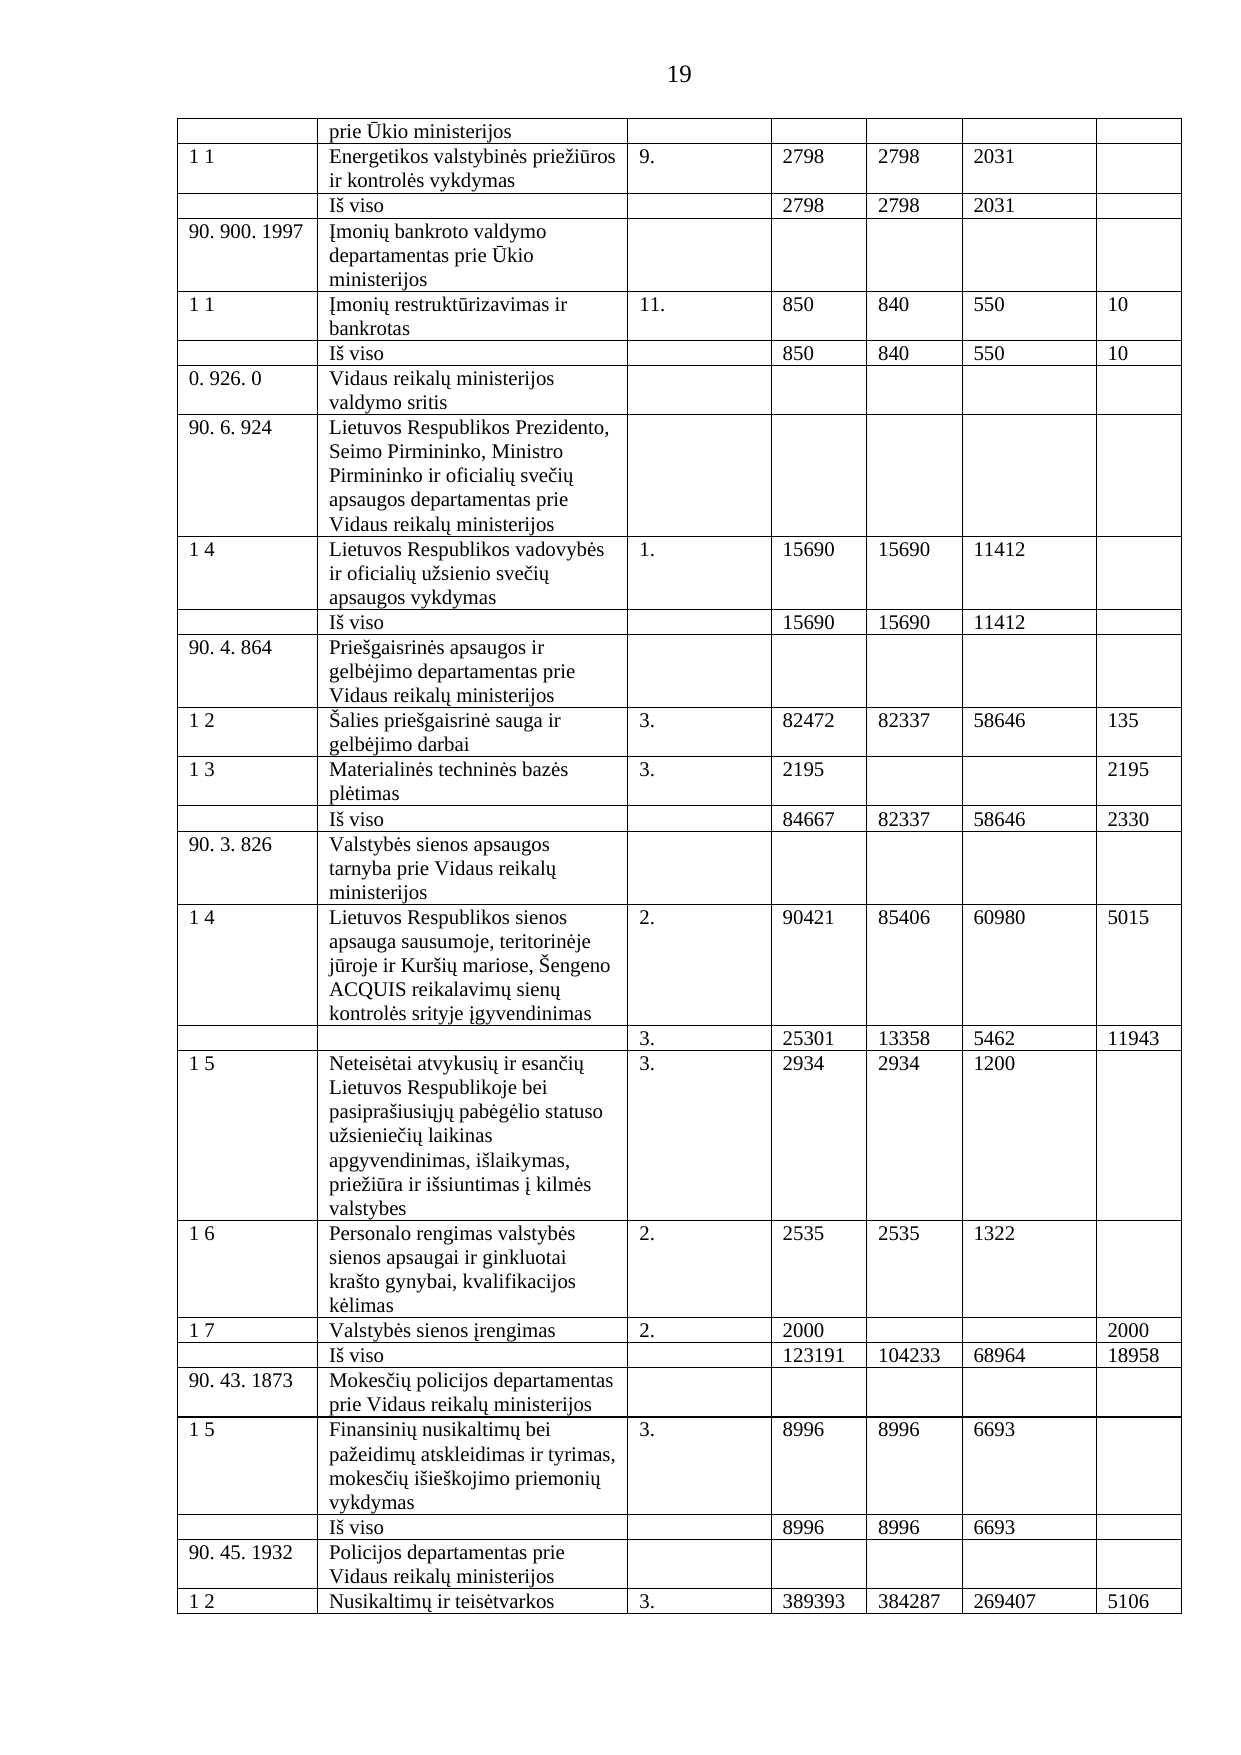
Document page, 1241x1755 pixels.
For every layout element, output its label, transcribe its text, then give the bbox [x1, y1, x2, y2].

table_cell [1097, 610, 1181, 634]
table_cell 135 [1097, 708, 1181, 756]
table_cell 2. [628, 905, 771, 1025]
table_cell [867, 832, 962, 904]
table_cell 82472 [772, 708, 866, 756]
table_cell 3. [628, 1589, 771, 1613]
table_cell Vidaus reikalų ministerijos valdymo sritis [318, 366, 627, 414]
table_cell 82337 [867, 708, 962, 756]
table_cell 2535 [867, 1221, 962, 1317]
table_cell 550 [963, 292, 1096, 340]
table_cell 1 1 [178, 144, 317, 192]
table_cell 15690 [772, 537, 866, 609]
table_cell Lietuvos Respublikos sienos apsauga sausumoje, teritorinėje jūroje ir Kuršių mariose, Šengeno ACQUIS reikalavimų sienų kontrolės srityje įgyvendinimas [318, 905, 627, 1025]
table_cell 90. 6. 924 [178, 415, 317, 536]
table_cell 2000 [1097, 1318, 1181, 1342]
table_cell 2798 [867, 194, 962, 217]
table_cell 60980 [963, 905, 1096, 1025]
table_cell [1097, 415, 1181, 536]
table_cell 0. 926. 0 [178, 366, 317, 414]
table_cell [867, 1540, 962, 1588]
table_cell [772, 415, 866, 536]
table_cell [628, 610, 771, 634]
table_cell [963, 1318, 1096, 1342]
table_cell 1 3 [178, 757, 317, 805]
table_cell 3. [628, 1418, 771, 1514]
table_cell [178, 806, 317, 831]
table_cell [963, 219, 1096, 291]
table_cell 1 2 [178, 1589, 317, 1613]
table_cell Šalies priešgaisrinė sauga ir gelbėjimo darbai [318, 708, 627, 756]
table_cell [772, 219, 866, 291]
table_cell [628, 194, 771, 217]
table_cell [772, 366, 866, 414]
table_cell [1097, 1540, 1181, 1588]
table_cell [1097, 219, 1181, 291]
table_cell [628, 1540, 771, 1588]
table_cell 3. [628, 1051, 771, 1220]
table_cell [628, 1515, 771, 1539]
table_cell [178, 119, 317, 143]
table_cell [178, 1026, 317, 1050]
table_cell 2. [628, 1221, 771, 1317]
table_cell Iš viso [318, 194, 627, 217]
table_cell 123191 [772, 1343, 866, 1367]
table_cell Energetikos valstybinės priežiūros ir kontrolės vykdymas [318, 144, 627, 192]
table_cell 2934 [867, 1051, 962, 1220]
table_cell 9. [628, 144, 771, 192]
table_cell 11943 [1097, 1026, 1181, 1050]
table_cell Iš viso [318, 341, 627, 365]
table_cell Finansinių nusikaltimų bei pažeidimų atskleidimas ir tyrimas, mokesčių išieškojimo priemonių vykdymas [318, 1418, 627, 1514]
table_cell 1 4 [178, 537, 317, 609]
table_cell 10 [1097, 292, 1181, 340]
table_cell [867, 757, 962, 805]
table_cell Iš viso [318, 610, 627, 634]
table_cell 1 2 [178, 708, 317, 756]
table_cell Neteisėtai atvykusių ir esančių Lietuvos Respublikoje bei pasiprašiusiųjų pabėgėlio statuso užsieniečių laikinas apgyvendinimas, išlaikymas, priežiūra ir išsiuntimas į kilmės valstybes [318, 1051, 627, 1220]
table_cell [772, 635, 866, 707]
table_cell [1097, 635, 1181, 707]
table_cell [963, 1540, 1096, 1588]
table_cell Mokesčių policijos departamentas prie Vidaus reikalų ministerijos [318, 1368, 627, 1416]
table_cell 269407 [963, 1589, 1096, 1613]
table_cell [963, 1368, 1096, 1416]
table_cell [178, 341, 317, 365]
table_cell Policijos departamentas prie Vidaus reikalų ministerijos [318, 1540, 627, 1588]
table_cell 3. [628, 708, 771, 756]
table_cell Iš viso [318, 1515, 627, 1539]
table_cell [772, 1368, 866, 1416]
table_cell Įmonių restruktūrizavimas ir bankrotas [318, 292, 627, 340]
table_cell [1097, 119, 1181, 143]
table_cell Lietuvos Respublikos vadovybės ir oficialių užsienio svečių apsaugos vykdymas [318, 537, 627, 609]
table_cell 85406 [867, 905, 962, 1025]
table_cell 25301 [772, 1026, 866, 1050]
table_cell [628, 806, 771, 831]
table_cell 1200 [963, 1051, 1096, 1220]
table_cell 6693 [963, 1515, 1096, 1539]
table_cell 2. [628, 1318, 771, 1342]
table_cell 5015 [1097, 905, 1181, 1025]
table_cell [628, 1368, 771, 1416]
table_cell 1 5 [178, 1051, 317, 1220]
table_cell 6693 [963, 1418, 1096, 1514]
table_cell 1 1 [178, 292, 317, 340]
table_cell 18958 [1097, 1343, 1181, 1367]
table_cell 104233 [867, 1343, 962, 1367]
table_cell Iš viso [318, 1343, 627, 1367]
table_cell [628, 119, 771, 143]
table_cell 1 4 [178, 905, 317, 1025]
table_cell Personalo rengimas valstybės sienos apsaugai ir ginkluotai krašto gynybai, kvalifikacijos kėlimas [318, 1221, 627, 1317]
table_cell Nusikaltimų ir teisėtvarkos [318, 1589, 627, 1613]
table_cell 5106 [1097, 1589, 1181, 1613]
table_cell [963, 757, 1096, 805]
table_cell 2000 [772, 1318, 866, 1342]
table_cell 2535 [772, 1221, 866, 1317]
table_cell [628, 832, 771, 904]
table_cell 2798 [867, 144, 962, 192]
table_cell 384287 [867, 1589, 962, 1613]
table_cell 2031 [963, 144, 1096, 192]
table_cell 84667 [772, 806, 866, 831]
table_cell [867, 366, 962, 414]
table_cell [867, 119, 962, 143]
table_cell Priešgaisrinės apsaugos ir gelbėjimo departamentas prie Vidaus reikalų ministerijos [318, 635, 627, 707]
table_cell [628, 219, 771, 291]
table_cell [1097, 832, 1181, 904]
table_cell 5462 [963, 1026, 1096, 1050]
table_cell [628, 635, 771, 707]
table_cell [963, 119, 1096, 143]
table_cell 8996 [772, 1418, 866, 1514]
table_cell 389393 [772, 1589, 866, 1613]
table_cell [1097, 1221, 1181, 1317]
table_cell 2798 [772, 144, 866, 192]
table_cell 15690 [867, 537, 962, 609]
table_cell [963, 832, 1096, 904]
table_cell 1 6 [178, 1221, 317, 1317]
table_cell 2330 [1097, 806, 1181, 831]
table_cell 2195 [1097, 757, 1181, 805]
table_cell [628, 341, 771, 365]
table_cell 8996 [867, 1515, 962, 1539]
table_cell [772, 832, 866, 904]
table_cell 82337 [867, 806, 962, 831]
table_cell 850 [772, 341, 866, 365]
table_cell 3. [628, 1026, 771, 1050]
table_cell [772, 1540, 866, 1588]
table_cell 2798 [772, 194, 866, 217]
table_cell [1097, 1051, 1181, 1220]
table_cell Valstybės sienos apsaugos tarnyba prie Vidaus reikalų ministerijos [318, 832, 627, 904]
table_cell [178, 1515, 317, 1539]
table_cell 840 [867, 292, 962, 340]
table_cell [867, 635, 962, 707]
table_cell [628, 1343, 771, 1367]
table_cell 58646 [963, 708, 1096, 756]
table_cell [1097, 194, 1181, 217]
table_cell [178, 1343, 317, 1367]
table_cell 1 7 [178, 1318, 317, 1342]
table_cell 90. 43. 1873 [178, 1368, 317, 1416]
table_cell [867, 219, 962, 291]
table_cell 15690 [867, 610, 962, 634]
table_cell [1097, 1368, 1181, 1416]
table_cell 2934 [772, 1051, 866, 1220]
table_cell 10 [1097, 341, 1181, 365]
table_cell 8996 [867, 1418, 962, 1514]
table_cell [1097, 144, 1181, 192]
table_cell 2195 [772, 757, 866, 805]
table_cell 3. [628, 757, 771, 805]
table_cell [178, 194, 317, 217]
table_cell 11412 [963, 537, 1096, 609]
table_cell Iš viso [318, 806, 627, 831]
table_cell 90. 45. 1932 [178, 1540, 317, 1588]
table_cell [867, 415, 962, 536]
table_cell [963, 635, 1096, 707]
table_cell 8996 [772, 1515, 866, 1539]
table_cell [178, 610, 317, 634]
table_cell 1322 [963, 1221, 1096, 1317]
table_cell [1097, 1418, 1181, 1514]
table_cell [628, 366, 771, 414]
table_cell 58646 [963, 806, 1096, 831]
table_cell 2031 [963, 194, 1096, 217]
table_cell 13358 [867, 1026, 962, 1050]
table_cell [318, 1026, 627, 1050]
table_cell Materialinės techninės bazės plėtimas [318, 757, 627, 805]
table_cell 850 [772, 292, 866, 340]
table_cell Lietuvos Respublikos Prezidento, Seimo Pirmininko, Ministro Pirmininko ir oficialių svečių apsaugos departamentas prie Vidaus reikalų ministerijos [318, 415, 627, 536]
table_cell [867, 1318, 962, 1342]
table_cell Valstybės sienos įrengimas [318, 1318, 627, 1342]
table_cell 15690 [772, 610, 866, 634]
table_cell 1. [628, 537, 771, 609]
table_cell [1097, 366, 1181, 414]
table_cell 1 5 [178, 1418, 317, 1514]
table_cell [772, 119, 866, 143]
table_cell [867, 1368, 962, 1416]
table_cell 90421 [772, 905, 866, 1025]
table_cell prie Ūkio ministerijos [318, 119, 627, 143]
table_cell [1097, 537, 1181, 609]
table_cell 90. 3. 826 [178, 832, 317, 904]
table_cell 90. 4. 864 [178, 635, 317, 707]
table_cell 11412 [963, 610, 1096, 634]
table_cell [963, 415, 1096, 536]
table_cell 840 [867, 341, 962, 365]
table_cell 90. 900. 1997 [178, 219, 317, 291]
table_cell 68964 [963, 1343, 1096, 1367]
table_cell [963, 366, 1096, 414]
table_cell 550 [963, 341, 1096, 365]
table_cell [628, 415, 771, 536]
table_cell [1097, 1515, 1181, 1539]
table_cell 11. [628, 292, 771, 340]
table_cell Įmonių bankroto valdymo departamentas prie Ūkio ministerijos [318, 219, 627, 291]
